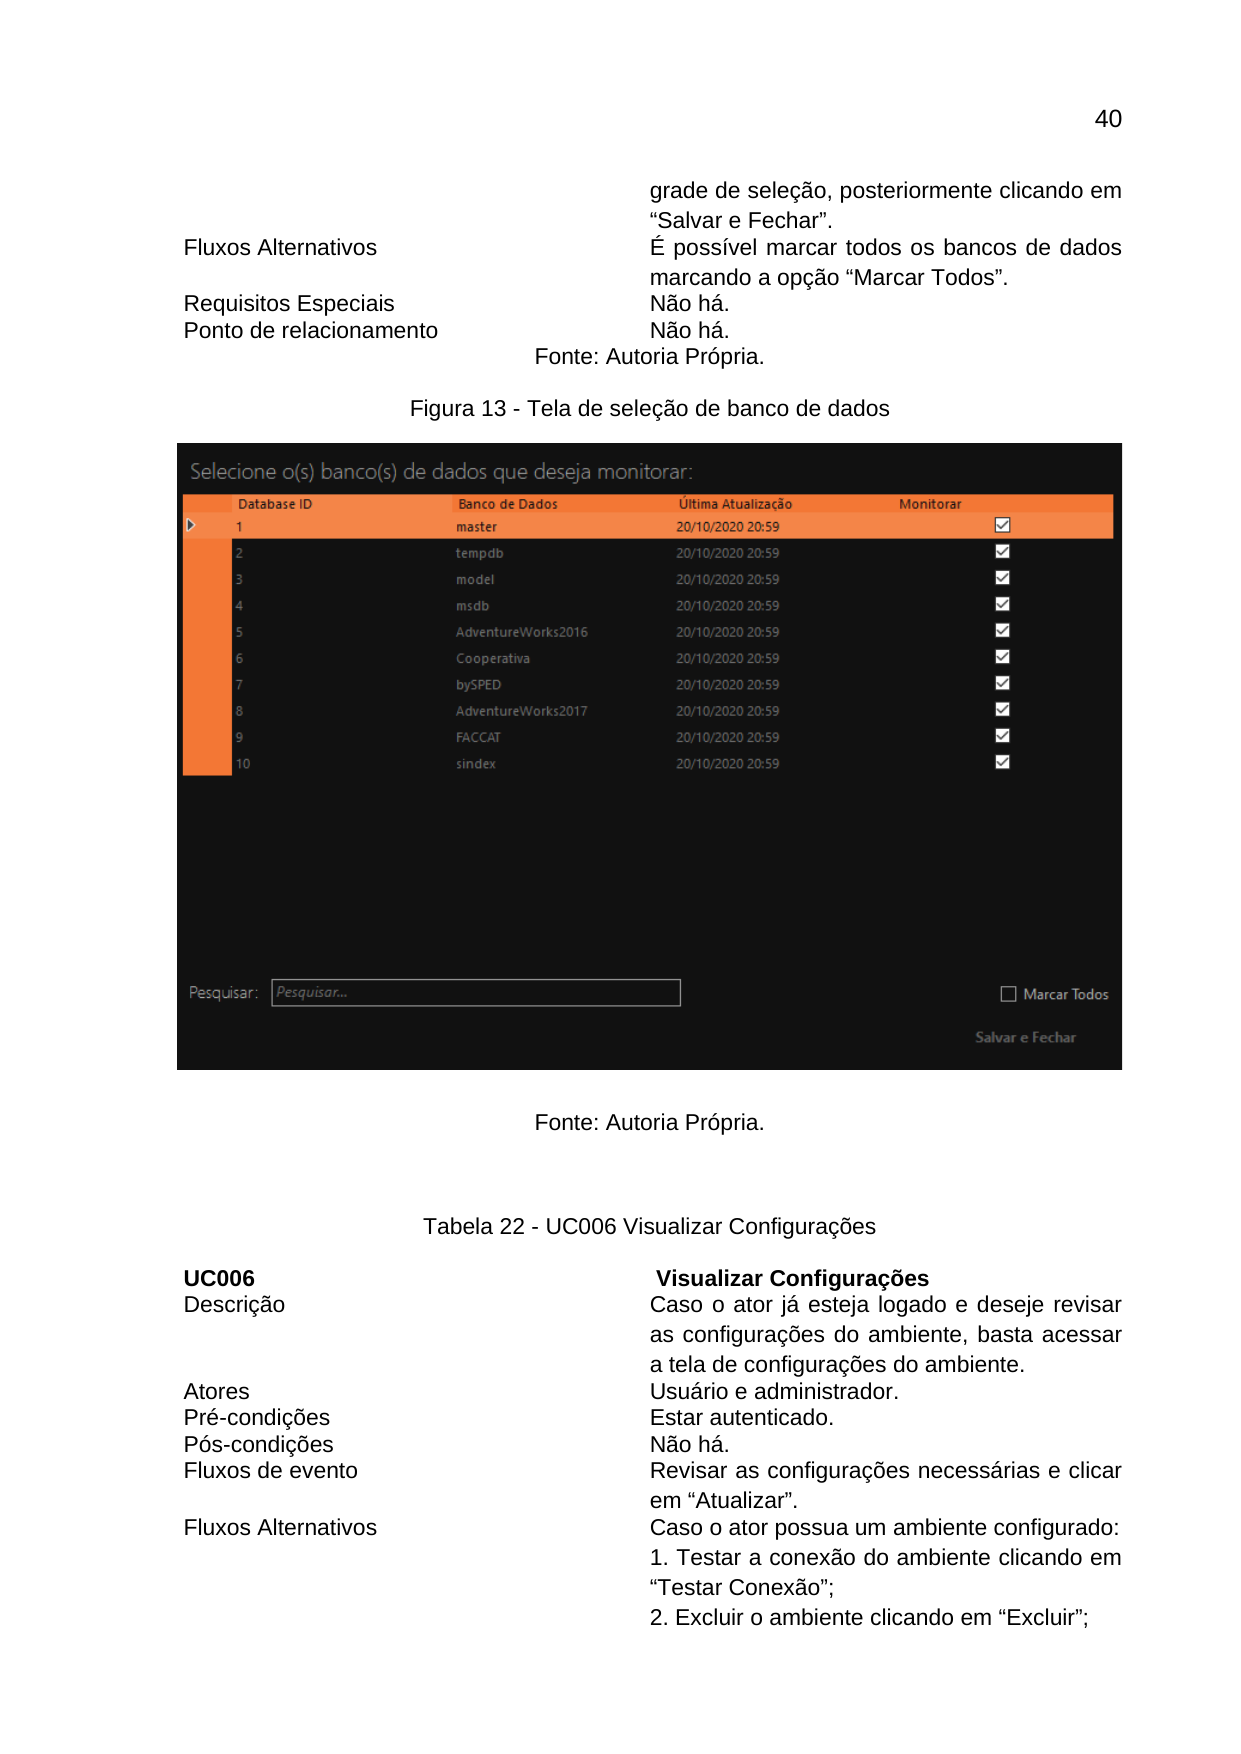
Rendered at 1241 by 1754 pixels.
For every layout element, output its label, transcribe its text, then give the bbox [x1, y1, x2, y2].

table_cell Estar autenticado. [650, 1404, 1122, 1431]
table_cell Ponto de relacionamento [177, 317, 649, 343]
table_cell [177, 177, 649, 234]
text Fonte: Autoria Própria. [177, 1070, 1122, 1135]
table_cell Atores [177, 1378, 649, 1404]
table_cell Revisar as configurações necessárias e clicar em “Atualizar”. [650, 1457, 1122, 1513]
table_cell Não há. [650, 1431, 1122, 1457]
table_cell Fluxos Alternativos [177, 234, 649, 290]
table_cell Não há. [650, 290, 1122, 317]
table_cell Fluxos Alternativos [177, 1514, 649, 1630]
table_cell É possível marcar todos os bancos de dados marcando a opção “Marcar Todos”. [650, 234, 1122, 290]
table_cell Caso o ator já esteja logado e deseje revisar as configurações do ambiente, basta acessar a tela de configurações do ambiente. [650, 1291, 1122, 1378]
table_cell Requisitos Especiais [177, 290, 649, 317]
table_cell Caso o ator possua um ambiente configurado: 1. Testar a conexão do ambiente clicando em “Testar Conexão”; 2. Excluir o ambiente clicando em “Excluir”; [650, 1514, 1122, 1630]
text Fonte: Autoria Própria. [177, 343, 1122, 369]
text Figura 13 - Tela de seleção de banco de dados [177, 395, 1122, 421]
table_cell Pós-condições [177, 1431, 649, 1457]
table_header UC006 [177, 1265, 649, 1291]
table_cell Fluxos de evento [177, 1457, 649, 1513]
text Tabela 22 - UC006 Visualizar Configurações [177, 1213, 1122, 1239]
table_cell Não há. [650, 317, 1122, 343]
table_cell Usuário e administrador. [650, 1378, 1122, 1404]
table_cell Pré-condições [177, 1404, 649, 1431]
table_cell Descrição [177, 1291, 649, 1378]
table_cell grade de seleção, posteriormente clicando em “Salvar e Fechar”. [650, 177, 1122, 234]
table_header Visualizar Configurações [650, 1265, 1122, 1291]
picture [177, 443, 1123, 1070]
